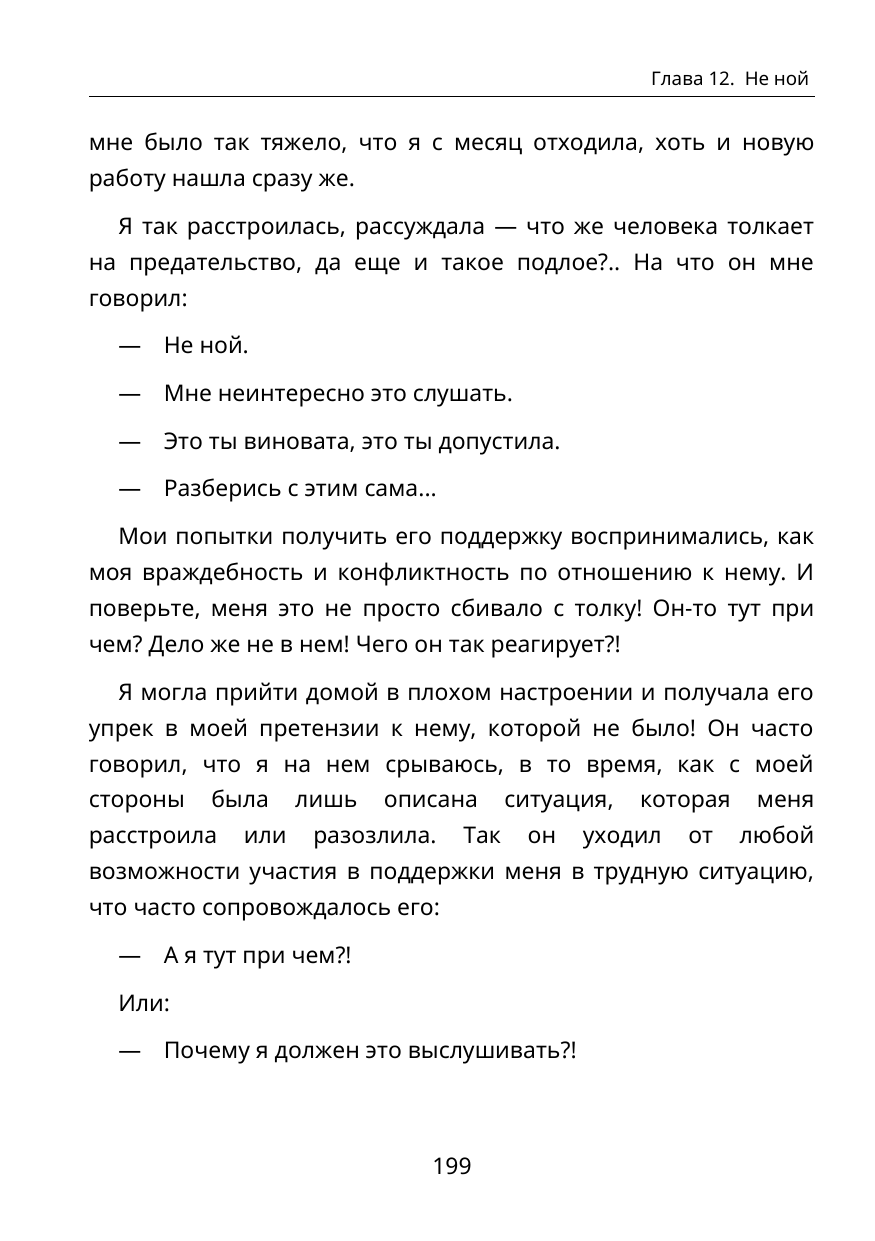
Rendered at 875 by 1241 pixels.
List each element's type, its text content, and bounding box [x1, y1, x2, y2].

list Не ной. [88, 329, 815, 361]
list Разберись с этим сама... [88, 472, 815, 504]
text Я могла прийти домой в плохом настроении и получала его упрек в моей претензии к нему, которой не было! Он часто говорил, что я на нем срываюсь, в то время, как с моей стороны была лишь описана ситуация, которая меня расстроила или разозлила. Так он уходил от любой возможности участия в поддержки меня в трудную ситуацию, что часто сопровождалось его: [88, 676, 815, 922]
text Или: [88, 987, 815, 1018]
list Это ты виновата, это ты допустила. [88, 425, 815, 456]
list А я тут при чем?! [88, 939, 815, 970]
list Мне неинтересно это слушать. [88, 377, 815, 408]
text мне было так тяжело, что я с месяц отходила, хоть и новую работу нашла сразу же. [88, 126, 815, 193]
list Почему я должен это выслушивать?! [88, 1034, 815, 1066]
text Я так расстроилась, рассуждала — что же человека толкает на предательство, да еще и такое подлое?.. На что он мне говорил: [88, 210, 815, 313]
text Мои попытки получить его поддержку воспринимались, как моя враждебность и конфликтность по отношению к нему. И поверьте, меня это не просто сбивало с толку! Он-то тут при чем? Дело же не в нем! Чего он так реагирует?! [88, 520, 815, 659]
